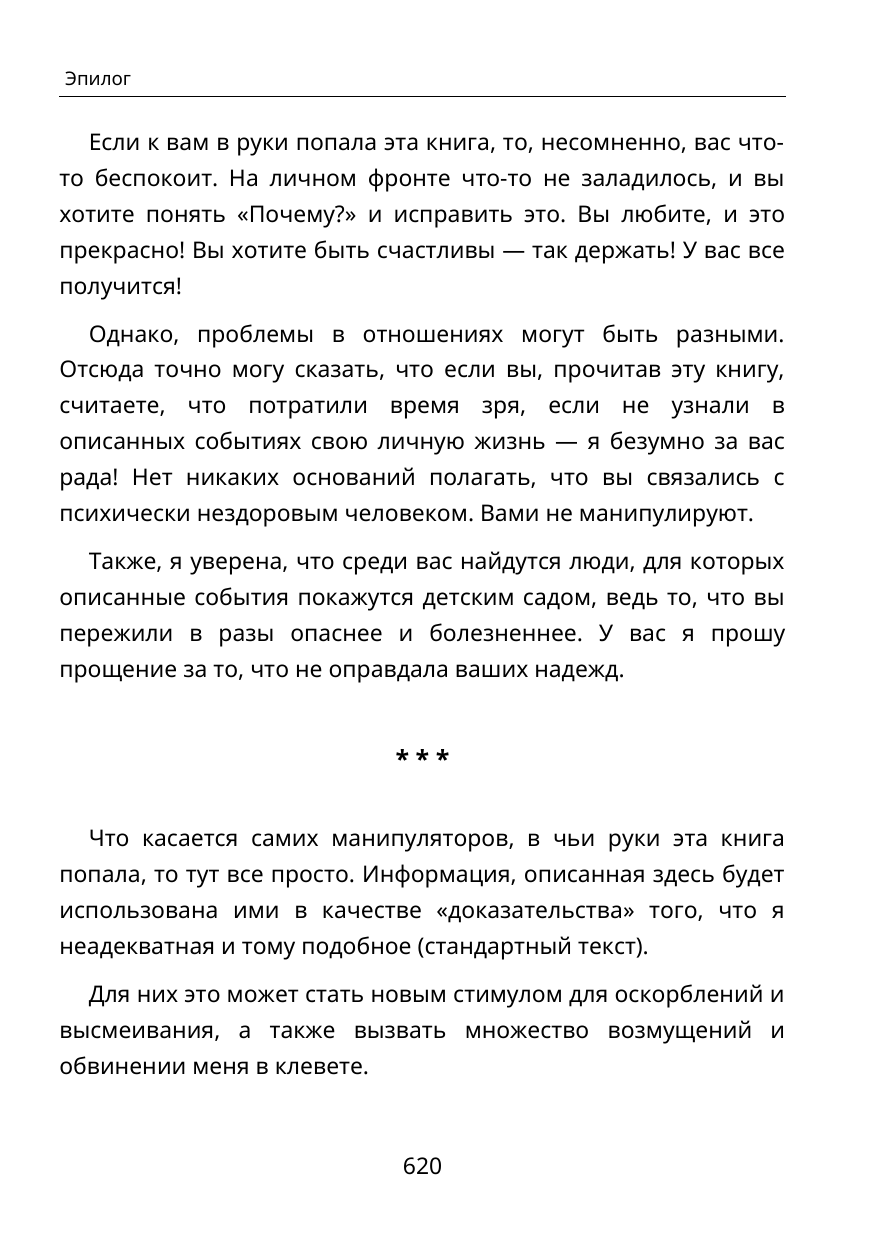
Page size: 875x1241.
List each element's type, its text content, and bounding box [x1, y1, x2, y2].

text Также, я уверена, что среди вас найдутся люди, для которых описанные события покажутся детским садом, ведь то, что вы пережили в разы опаснее и болезненнее. У вас я прошу прощение за то, что не оправдала ваших надежд. [59, 545, 786, 684]
text Если к вам в руки попала эта книга, то, несомненно, вас что-то беспокоит. На личном фронте что-то не заладилось, и вы хотите понять «Почему?» и исправить это. Вы любите, и это прекрасно! Вы хотите быть счастливы — так держать! У вас все получится! [59, 126, 786, 301]
text Однако, проблемы в отношениях могут быть разными. Отсюда точно могу сказать, что если вы, прочитав эту книгу, считаете, что потратили время зря, если не узнали в описанных событиях свою личную жизнь — я безумно за вас рада! Нет никаких оснований полагать, что вы связались с психически нездоровым человеком. Вами не манипулируют. [59, 317, 786, 528]
subtitle * * * [59, 742, 786, 776]
text Для них это может стать новым стимулом для оскорблений и высмеивания, а также вызвать множество возмущений и обвинении меня в клевете. [59, 978, 786, 1081]
text Что касается самих манипуляторов, в чьи руки эта книга попала, то тут все просто. Информация, описанная здесь будет использована ими в качестве «доказательства» того, что я неадекватная и тому подобное (стандартный текст). [59, 822, 786, 961]
